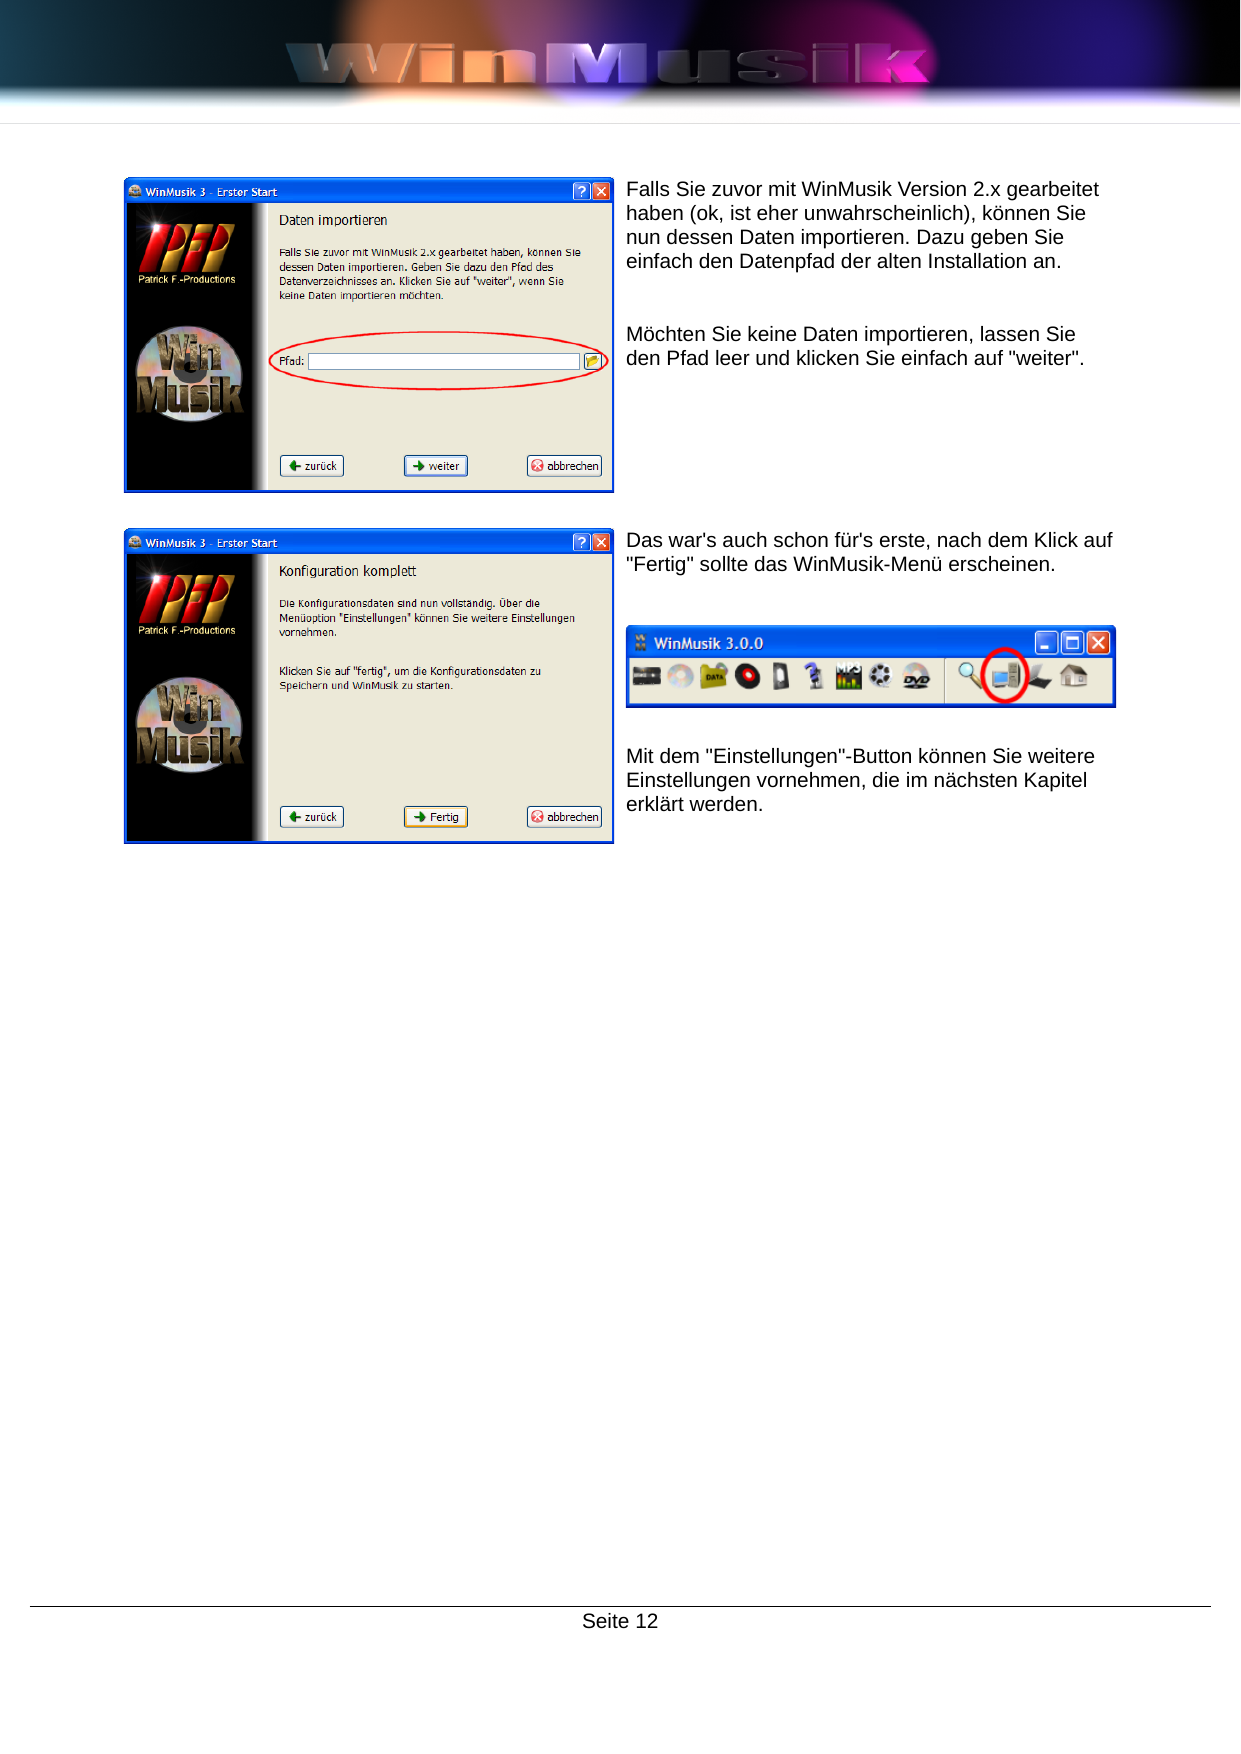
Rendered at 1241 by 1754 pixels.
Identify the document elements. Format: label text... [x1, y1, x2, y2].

table_cell Falls Sie zuvor mit WinMusik Version 2.x gearbeitet haben (ok, ist eher unwahrscheinlich), können Sie nun dessen Daten importieren. Dazu geben Sie einfach den Datenpfad der alten Installation an. Möchten Sie keine Daten importieren, lassen Sie den Pfad leer und klicken Sie einfach auf "weiter". [620, 172, 1122, 522]
table_cell [118, 523, 620, 873]
table_cell [118, 172, 620, 522]
table_cell Das war's auch schon für's erste, nach dem Klick auf "Fertig" sollte das WinMusik-Menü erscheinen. Mit dem "Einstellungen"-Button können Sie weitere Einstellungen vornehmen, die im nächsten Kapitel erklärt werden. [620, 523, 1122, 873]
